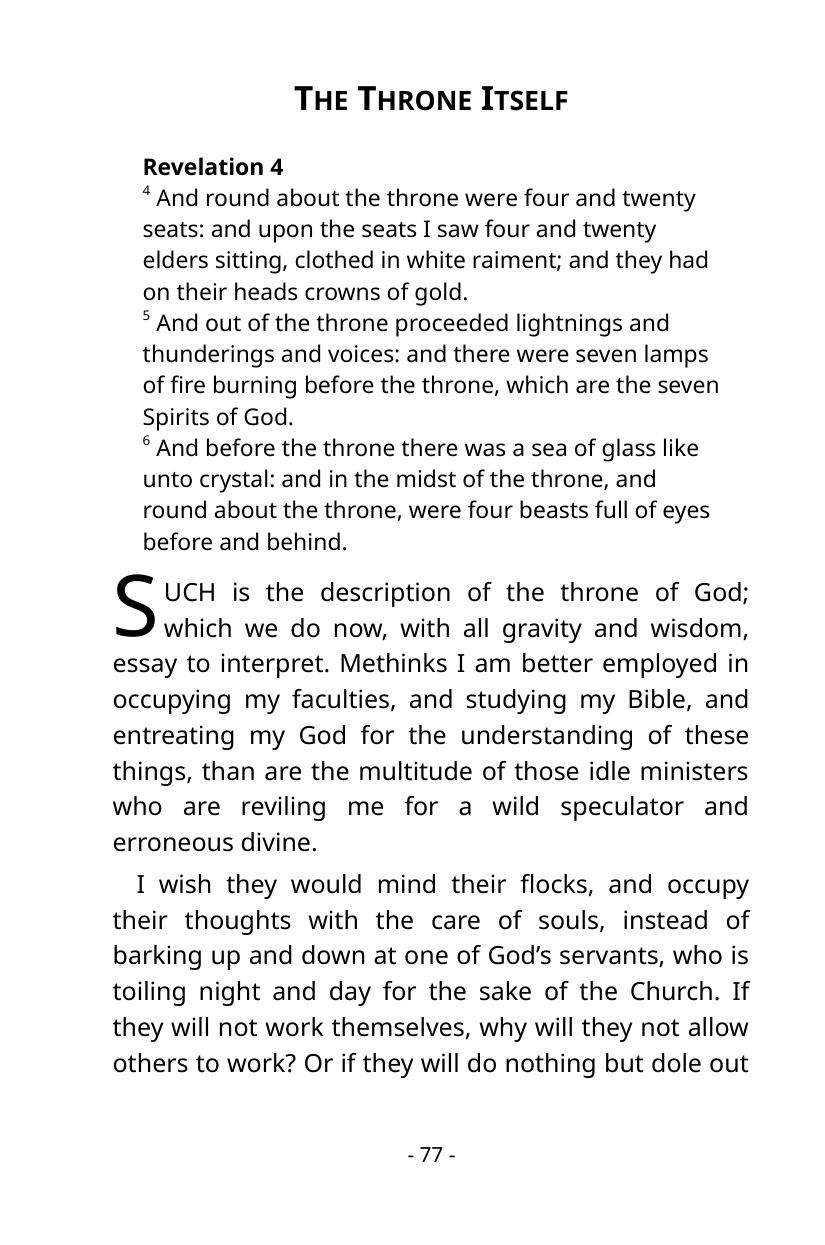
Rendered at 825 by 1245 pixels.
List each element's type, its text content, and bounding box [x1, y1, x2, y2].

text SUCH is the description of the throne of God; which we do now, with all gravity and wisdom, essay to interpret. Methinks I am better employed in occupying my faculties, and studying my Bible, and entreating my God for the understanding of these things, than are the multitude of those idle ministers who are reviling me for a wild speculator and erroneous divine. [112, 575, 750, 859]
text 5 And out of the throne proceeded lightnings and thunderings and voices: and there were seven lamps of fire burning before the throne, which are the seven Spirits of God. [142, 307, 720, 432]
text 4 And round about the throne were four and twenty seats: and upon the seats I saw four and twenty elders sitting, clothed in white raiment; and they had on their heads crowns of gold. [142, 182, 720, 307]
subtitle The Throne Itself [112, 75, 750, 120]
text Revelation 4 [142, 150, 750, 182]
text 6 And before the throne there was a sea of glass like unto crystal: and in the midst of the throne, and round about the throne, were four beasts full of eyes before and behind. [142, 432, 720, 557]
text I wish they would mind their flocks, and occupy their thoughts with the care of souls, instead of barking up and down at one of God’s servants, who is toiling night and day for the sake of the Church. If they will not work themselves, why will they not allow others to work? Or if they will do nothing but dole out [112, 867, 750, 1079]
